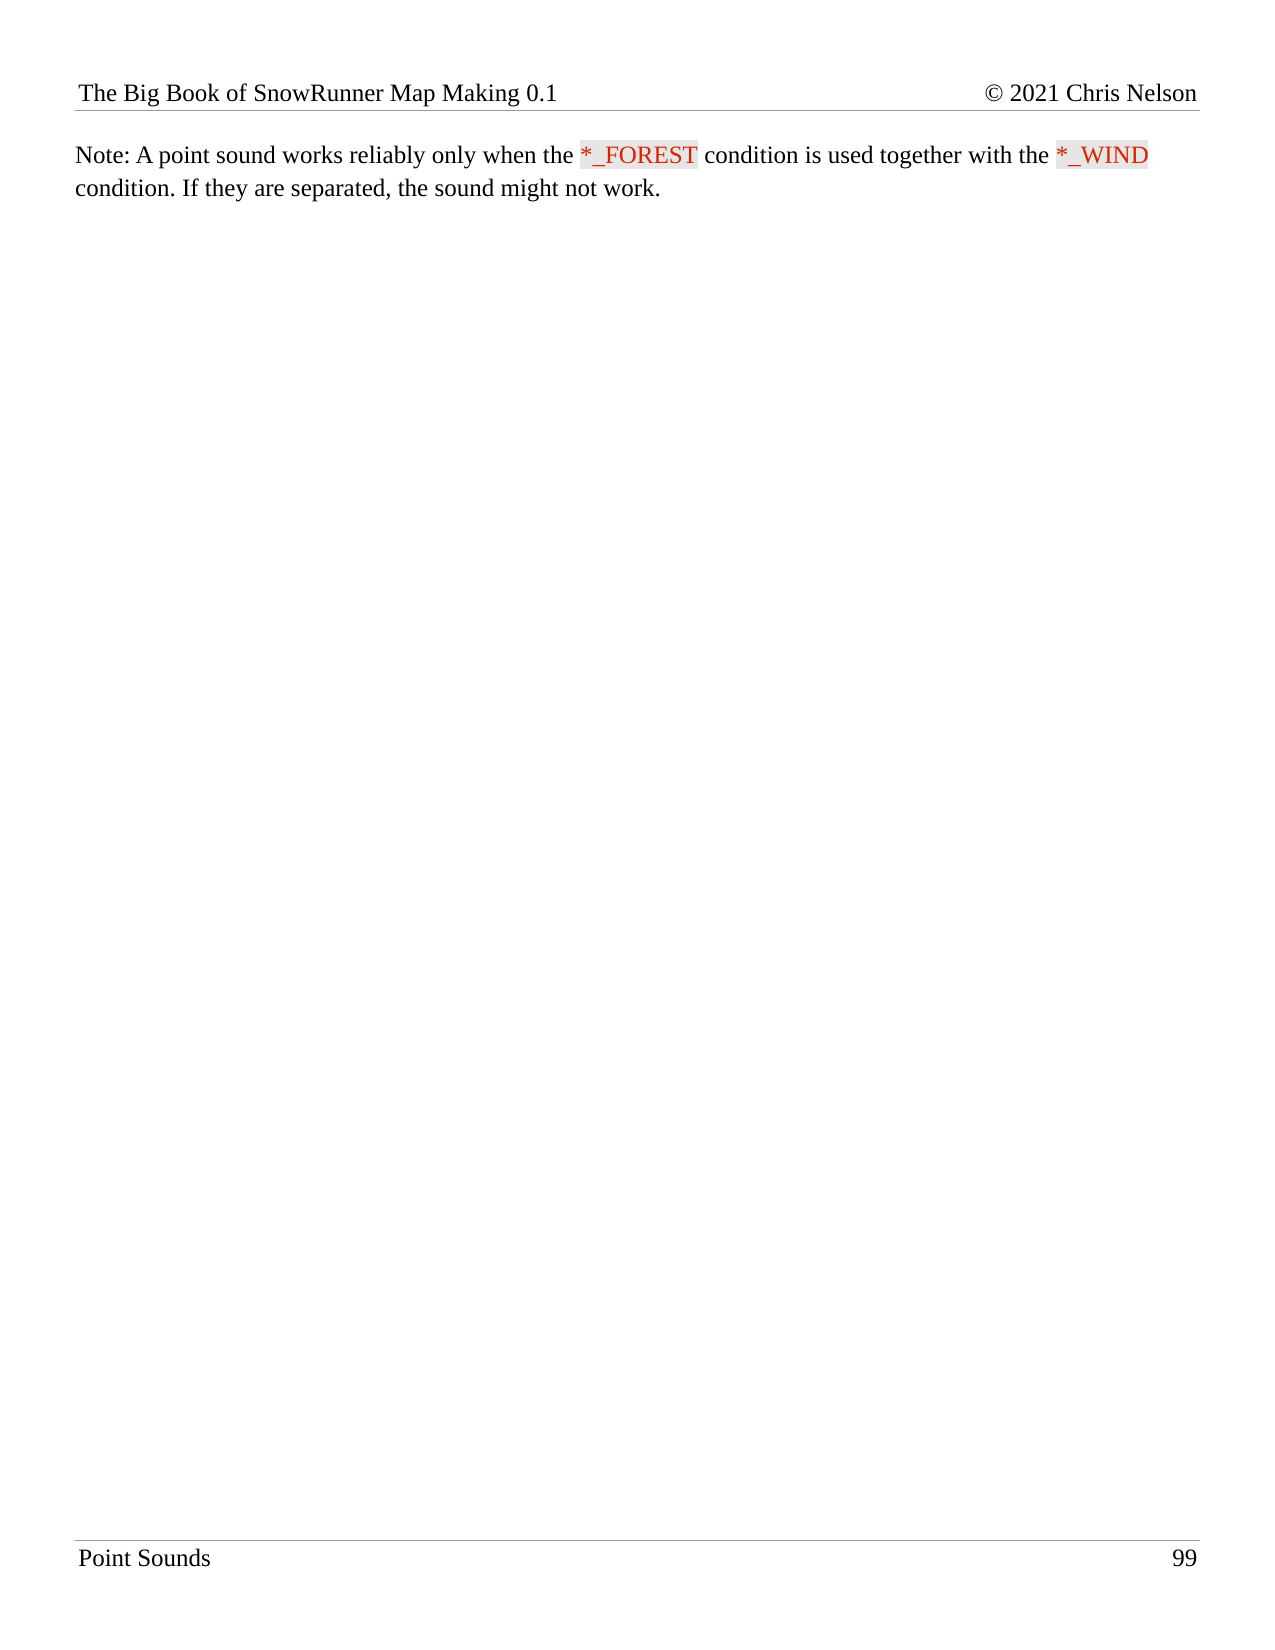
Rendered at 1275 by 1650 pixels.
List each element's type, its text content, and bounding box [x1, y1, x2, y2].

text Note: A point sound works reliably only when the *_FOREST condition is used together with the *_WIND condition. If they are separated, the sound might not work. [75, 140, 1200, 202]
